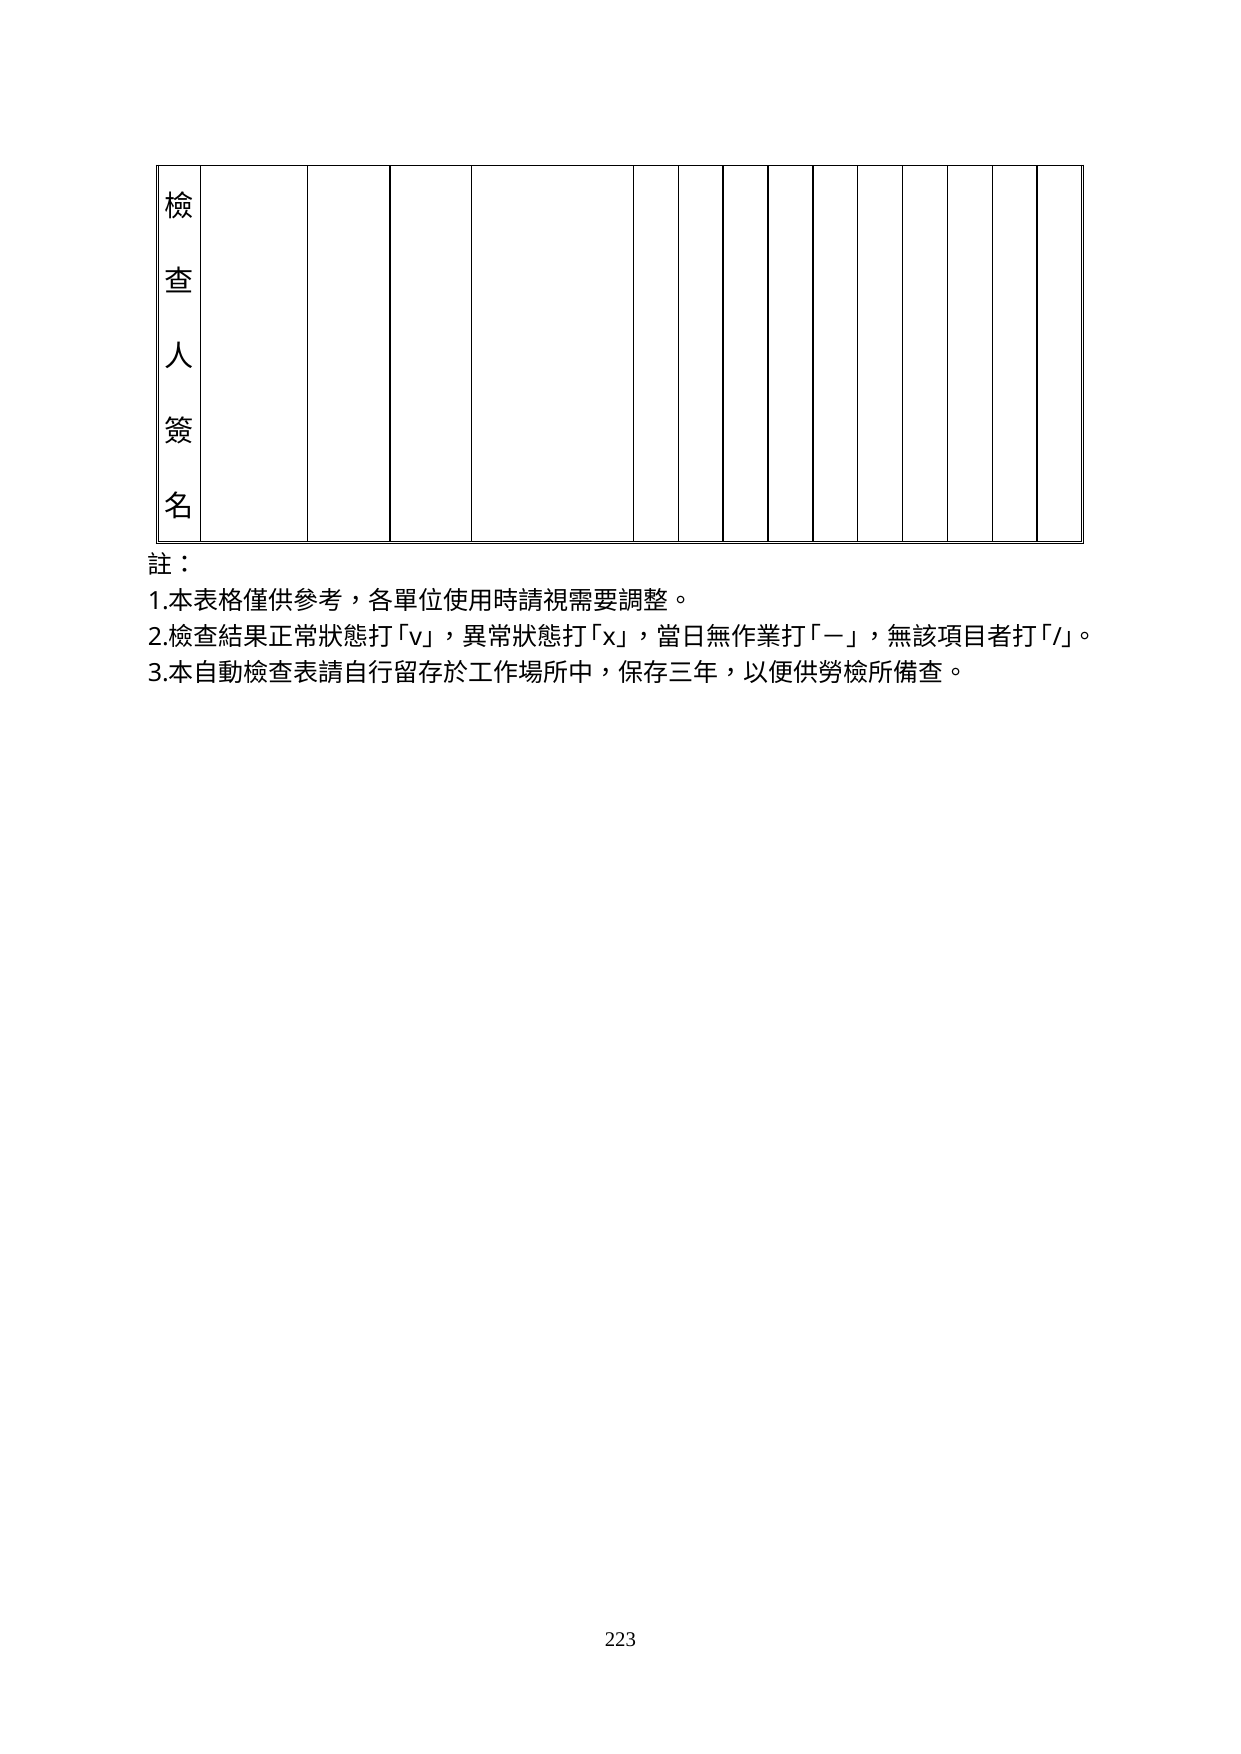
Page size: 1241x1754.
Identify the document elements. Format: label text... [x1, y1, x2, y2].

table_cell [993, 166, 1036, 541]
table_cell [1038, 166, 1081, 541]
table_cell [634, 166, 678, 541]
table_cell [858, 166, 902, 541]
text 1.本表格僅供參考，各單位使用時請視需要調整。 [148, 580, 1092, 617]
text 註： [148, 544, 1092, 580]
table_cell [391, 166, 471, 541]
table_cell [903, 166, 947, 541]
table_cell [724, 166, 767, 541]
table_cell [948, 166, 992, 541]
table_cell [679, 166, 722, 541]
table_cell [201, 166, 307, 541]
table_cell [769, 166, 812, 541]
table_cell [308, 166, 389, 541]
table_cell 檢 查 人 簽 名 [159, 166, 200, 541]
text 3.本自動檢查表請自行留存於工作場所中，保存三年，以便供勞檢所備查。 [148, 653, 1092, 689]
table_cell [814, 166, 857, 541]
table_cell [472, 166, 633, 541]
text 2.檢查結果正常狀態打「v」，異常狀態打「x」，當日無作業打「－」，無該項目者打「/」。 [148, 617, 1092, 653]
